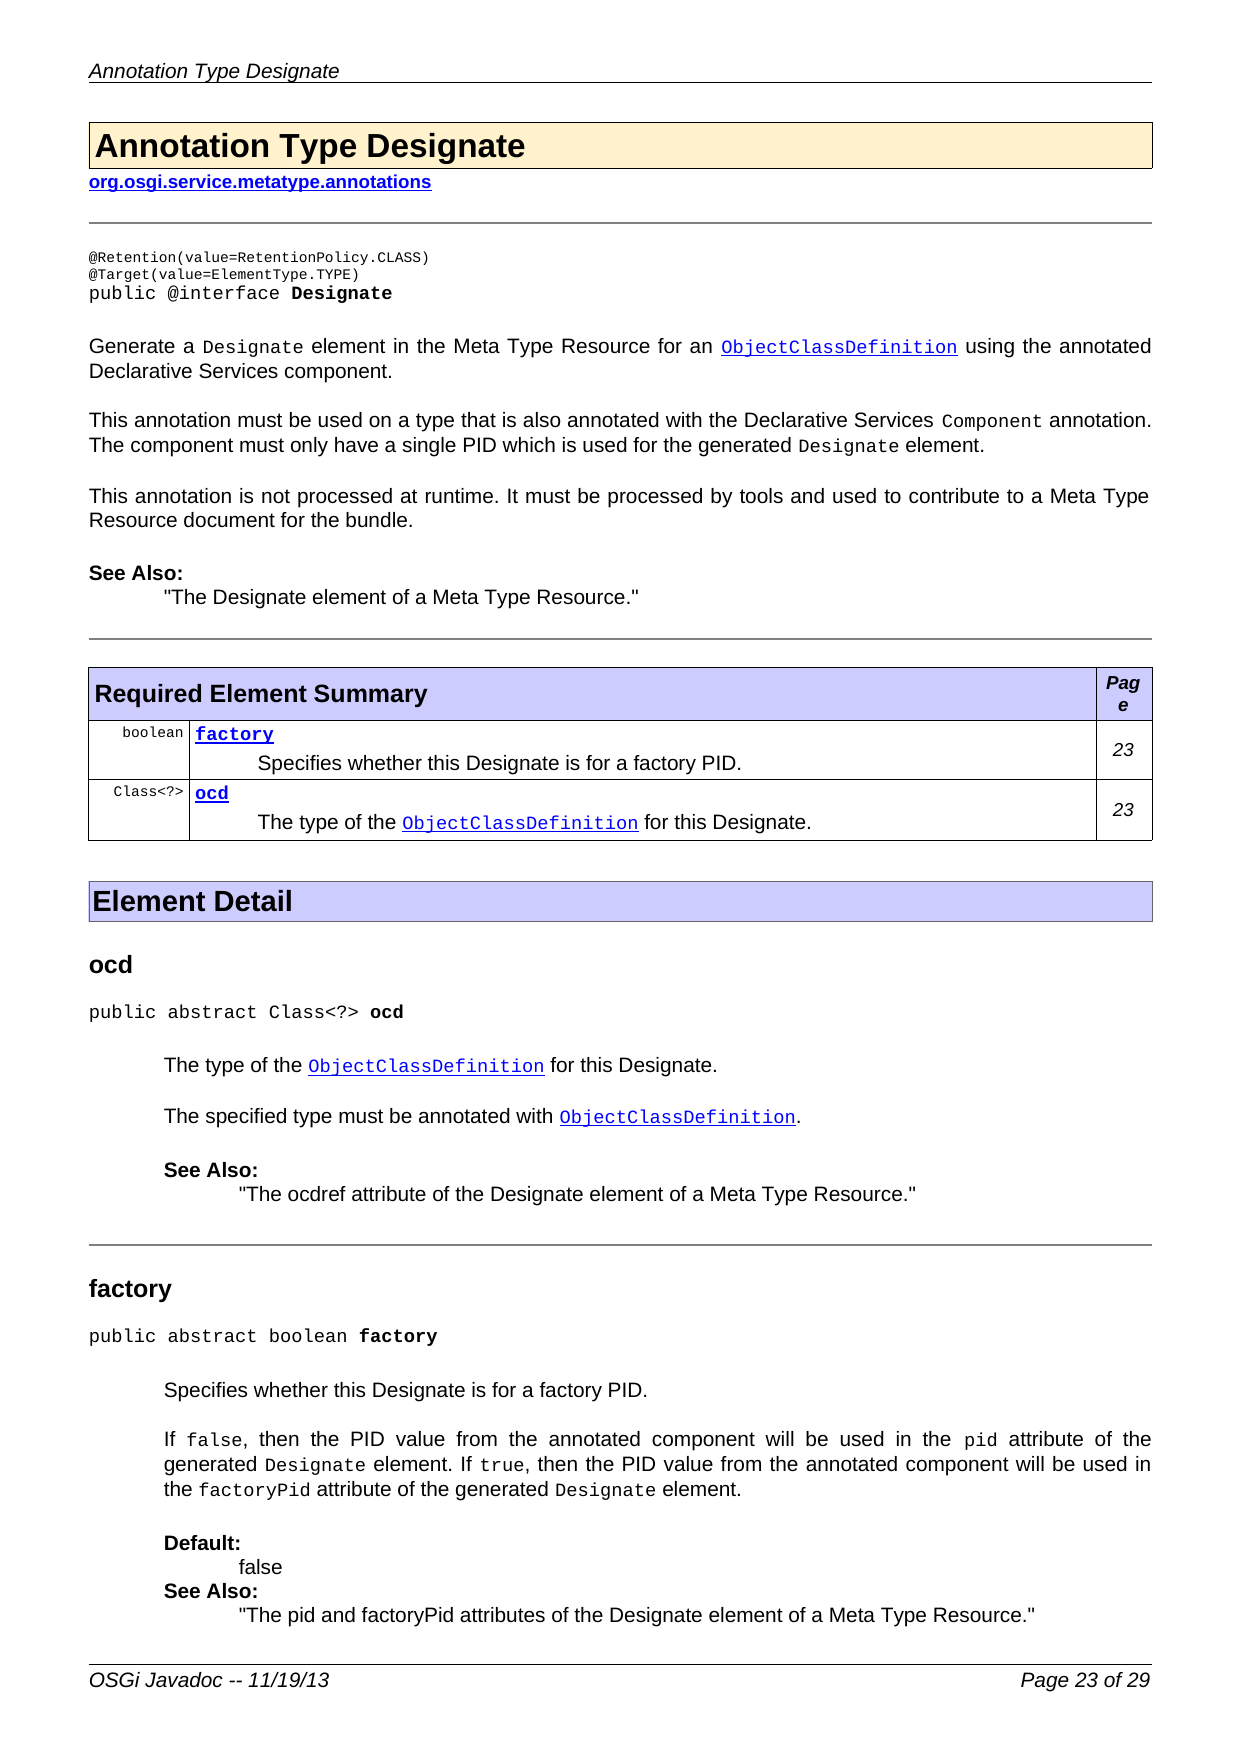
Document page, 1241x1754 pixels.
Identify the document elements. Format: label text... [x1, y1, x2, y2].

text The specified type must be annotated with ObjectClassDefinition. [163, 1103, 1152, 1129]
text "The ocdref attribute of the Designate element of a Meta Type Resource." [238, 1182, 1152, 1206]
table_header Page [1097, 668, 1152, 720]
text org.osgi.service.metatype.annotations [88, 171, 1152, 193]
text false [238, 1555, 1152, 1579]
subtitle Element Detail [90, 882, 1152, 921]
table_cell 23 [1097, 721, 1152, 779]
table_cell factory Specifies whether this Designate is for a factory PID. [190, 721, 1096, 779]
text @Retention(value=RetentionPolicy.CLASS) @Target(value=ElementType.TYPE) public @interface Designate [88, 250, 1152, 305]
text Specifies whether this Designate is for a factory PID. [163, 1377, 1152, 1401]
text Default: [163, 1531, 1152, 1555]
table_header Required Element Summary [89, 668, 1096, 720]
text public abstract boolean factory [88, 1327, 1152, 1348]
text "The pid and factoryPid attributes of the Designate element of a Meta Type Resource." [238, 1603, 1152, 1627]
text "The Designate element of a Meta Type Resource." [163, 584, 1152, 608]
text Generate a Designate element in the Meta Type Resource for an ObjectClassDefinition using the annotated Declarative Services component. [88, 334, 1152, 383]
table_cell 23 [1097, 780, 1152, 839]
subtitle ocd [88, 950, 1152, 979]
table_cell boolean [89, 721, 189, 779]
subtitle Annotation Type Designate [90, 123, 1152, 168]
text This annotation is not processed at runtime. It must be processed by tools and used to contribute to a Meta Type Resource document for the bundle. [88, 483, 1152, 531]
text This annotation must be used on a type that is also annotated with the Declarative Services Component annotation. The component must only have a single PID which is used for the generated Designate element. [88, 408, 1152, 458]
text See Also: [163, 1579, 1152, 1603]
text public abstract Class<?> ocd [88, 1003, 1152, 1024]
text The type of the ObjectClassDefinition for this Designate. [163, 1053, 1152, 1078]
table_cell Class<?> [89, 780, 189, 839]
text See Also: [88, 561, 1152, 584]
text See Also: [163, 1158, 1152, 1182]
table_cell ocd The type of the ObjectClassDefinition for this Designate. [190, 780, 1096, 839]
text If false, then the PID value from the annotated component will be used in the pid attribute of the generated Designate element. If true, then the PID value from the annotated component will be used in the factoryPid attribute of the generated Designate element. [163, 1426, 1152, 1502]
subtitle factory [88, 1274, 1152, 1303]
